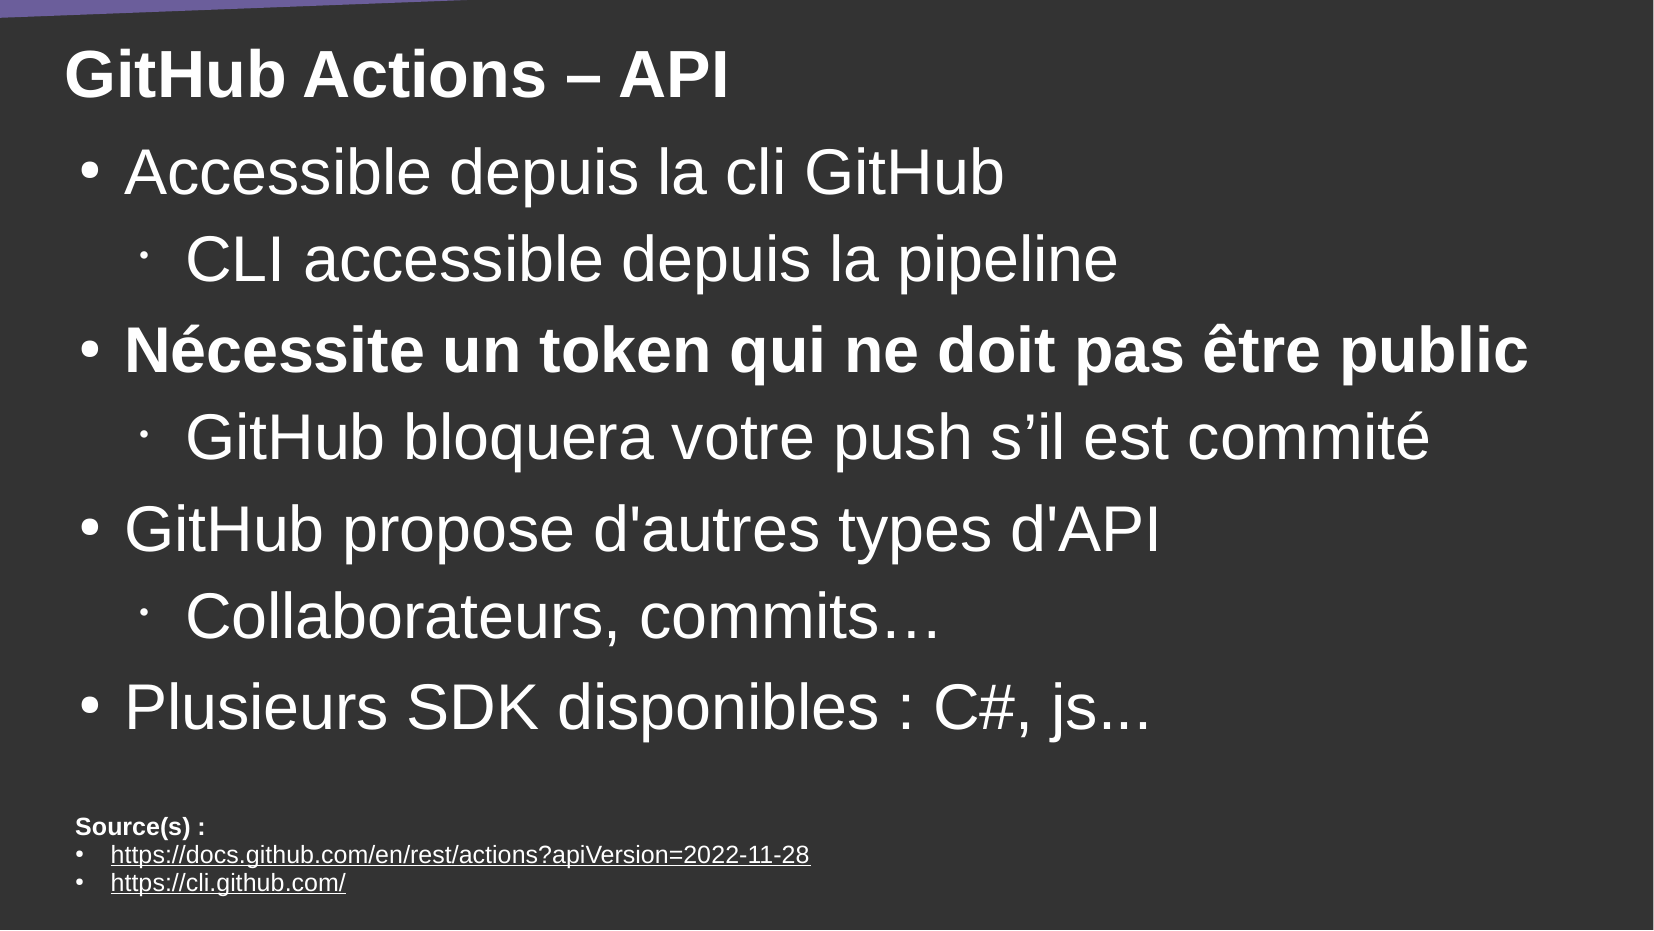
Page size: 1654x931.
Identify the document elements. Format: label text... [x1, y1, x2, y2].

list Accessible depuis la cli GitHub CLI accessible depuis la pipeline Nécessite un token qui ne doit pas être public GitHub bloquera votre push s’il est commité GitHub propose d'autres types d'API Collaborateurs, commits… Plusieurs SDK disponibles : C#, js... [63, 135, 1630, 756]
text_box Source(s) : https://docs.github.com/en/rest/actions?apiVersion=2022-11-28 https://cli.github.com/ [60, 795, 1595, 905]
title GitHub Actions – API [64, 37, 1577, 119]
text_box [0, 0, 467, 18]
